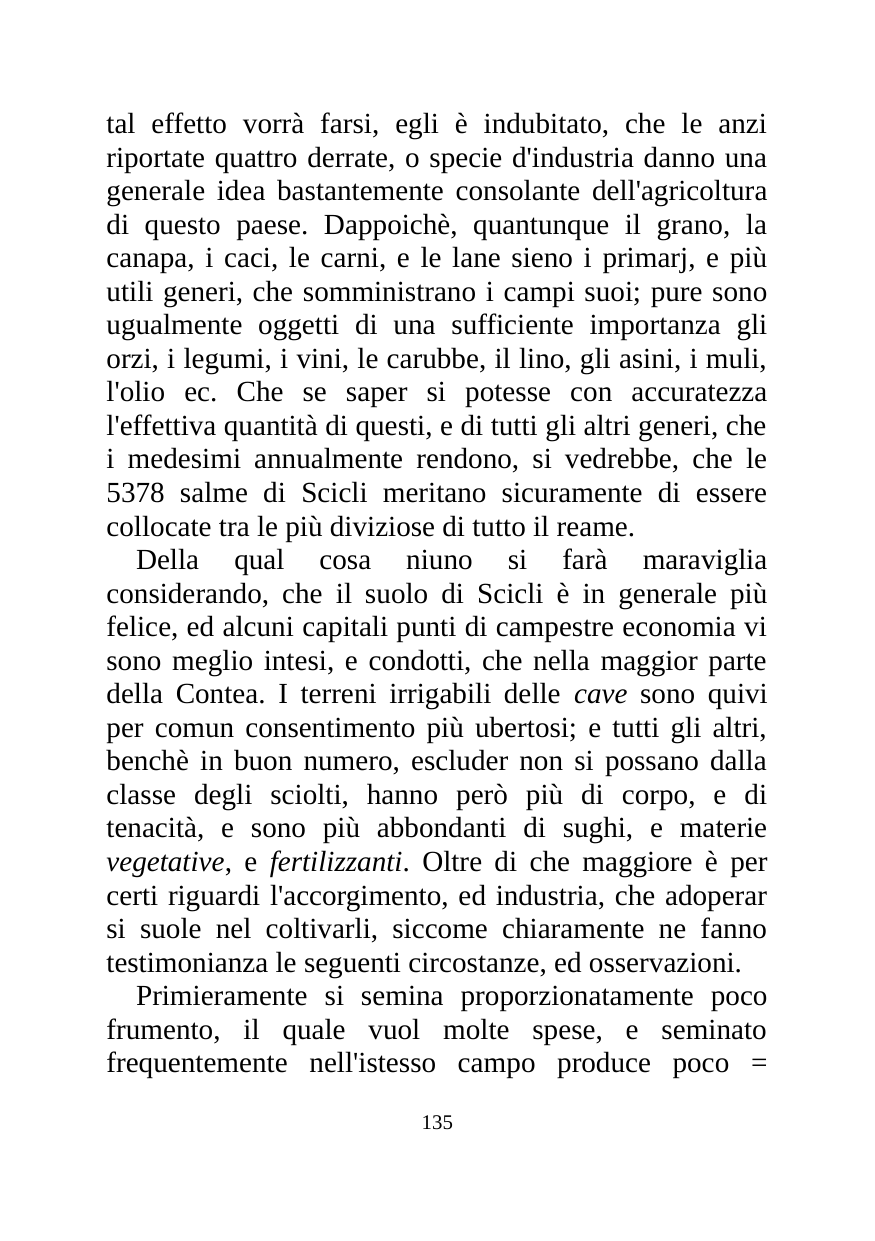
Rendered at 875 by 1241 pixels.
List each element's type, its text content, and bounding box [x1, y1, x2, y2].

text Primieramente si semina proporzionatamente poco frumento, il quale vuol molte spese, e seminato frequentemente nell'istesso campo produce poco = [106, 978, 768, 1079]
text Della qual cosa niuno si farà maraviglia considerando, che il suolo di Scicli è in generale più felice, ed alcuni capitali punti di campestre economia vi sono meglio intesi, e condotti, che nella maggior parte della Contea. I terreni irrigabili delle cave sono quivi per comun consentimento più ubertosi; e tutti gli altri, benchè in buon numero, escluder non si possano dalla classe degli sciolti, hanno però più di corpo, e di tenacità, e sono più abbondanti di sughi, e materie vegetative, e fertilizzanti. Oltre di che maggiore è per certi riguardi l'accorgimento, ed industria, che adoperar si suole nel coltivarli, siccome chiaramente ne fanno testimonianza le seguenti circostanze, ed osservazioni. [106, 542, 768, 978]
text tal effetto vorrà farsi, egli è indubitato, che le anzi riportate quattro derrate, o specie d'industria danno una generale idea bastantemente consolante dell'agricoltura di questo paese. Dappoichè, quantunque il grano, la canapa, i caci, le carni, e le lane sieno i primarj, e più utili generi, che somministrano i campi suoi; pure sono ugualmente oggetti di una sufficiente importanza gli orzi, i legumi, i vini, le carubbe, il lino, gli asini, i muli, l'olio ec. Che se saper si potesse con accuratezza l'effettiva quantità di questi, e di tutti gli altri generi, che i medesimi annualmente rendono, si vedrebbe, che le 5378 salme di Scicli meritano sicuramente di essere collocate tra le più diviziose di tutto il reame. [106, 106, 768, 542]
